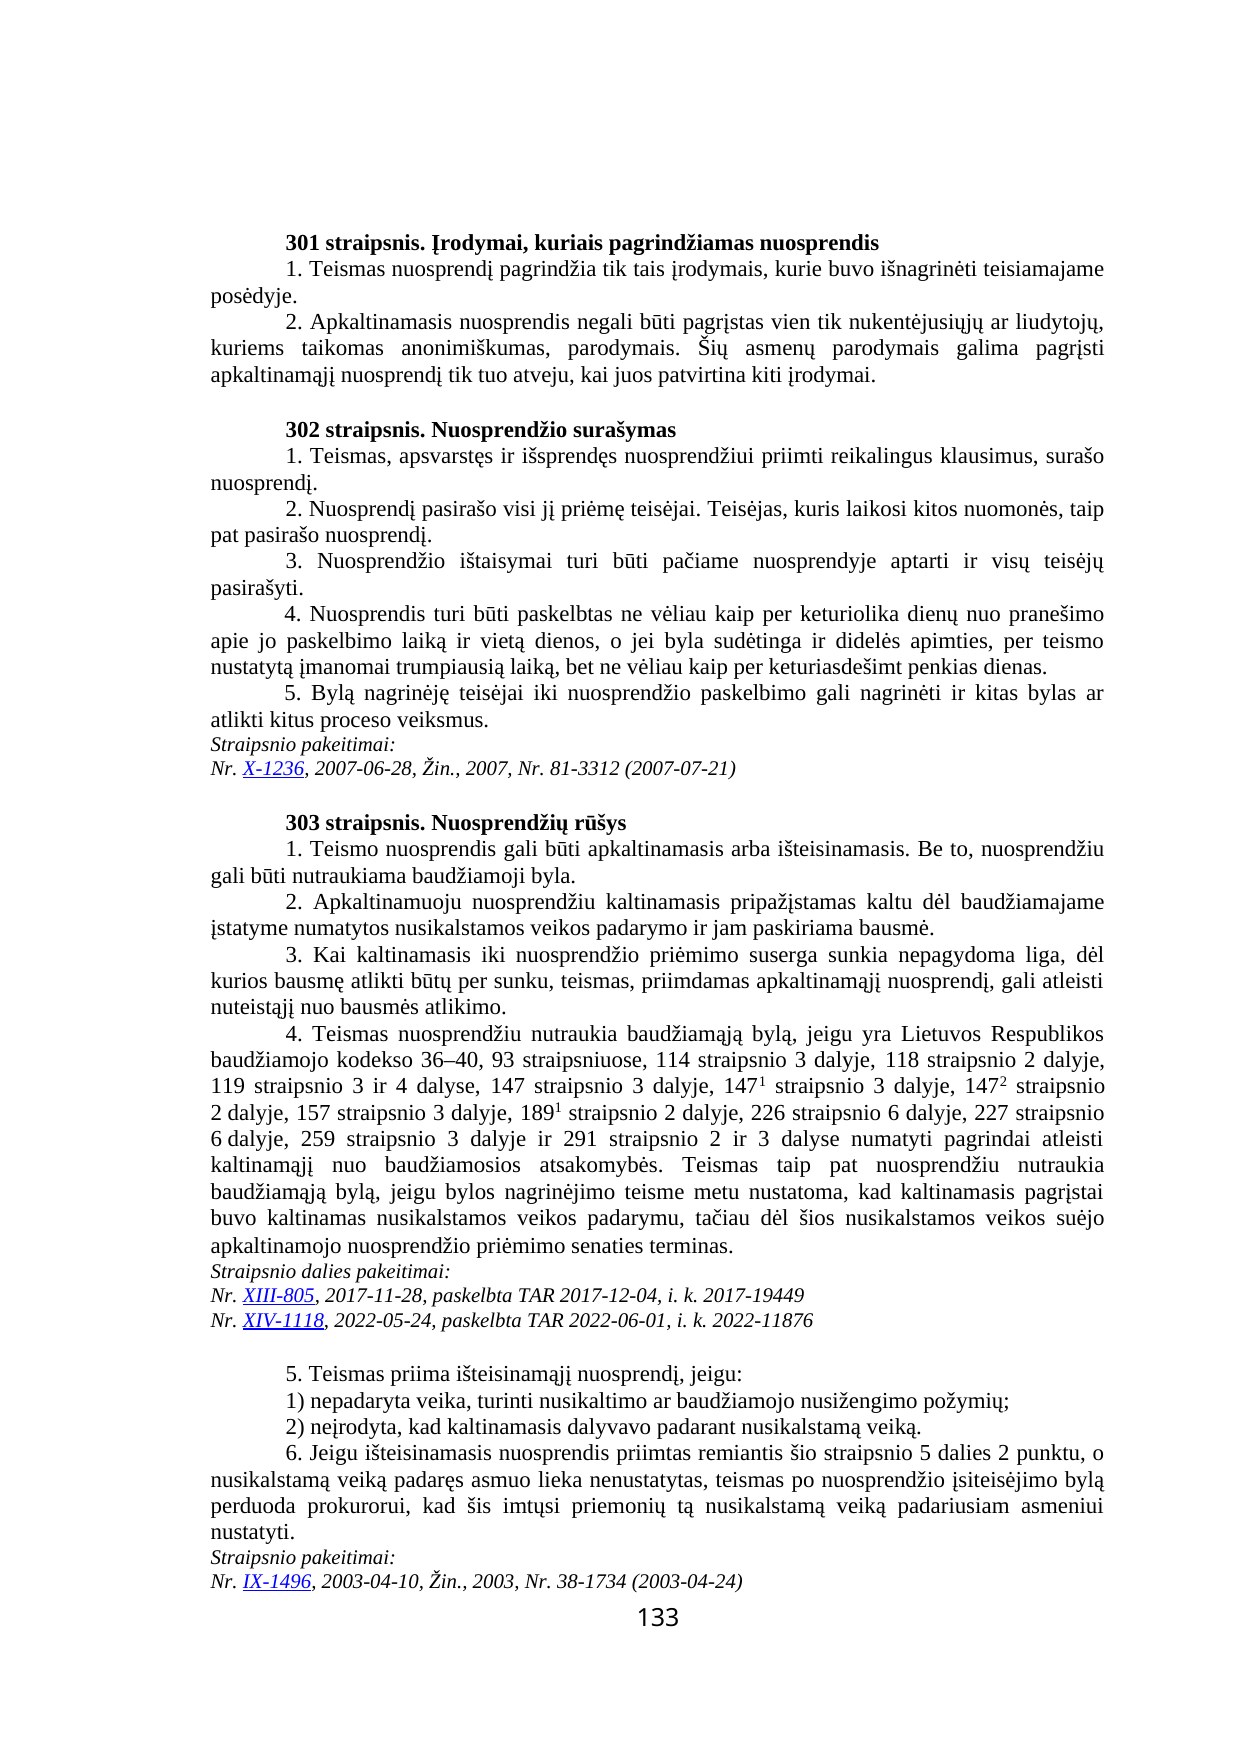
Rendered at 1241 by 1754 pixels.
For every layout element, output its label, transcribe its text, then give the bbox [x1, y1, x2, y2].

text 302 straipsnis. Nuosprendžio surašymas [210, 416, 1105, 442]
text 2. Apkaltinamuoju nuosprendžiu kaltinamasis pripažįstamas kaltu dėl baudžiamajame įstatyme numatytos nusikalstamos veikos padarymo ir jam paskiriama bausmė. [210, 888, 1105, 941]
text 2) neįrodyta, kad kaltinamasis dalyvavo padarant nusikalstamą veiką. [210, 1413, 1105, 1439]
text 5. Bylą nagrinėję teisėjai iki nuosprendžio paskelbimo gali nagrinėti ir kitas bylas ar atlikti kitus proceso veiksmus. [210, 679, 1105, 732]
text Nr. XIV-1118, 2022-05-24, paskelbta TAR 2022-06-01, i. k. 2022-11876 [210, 1307, 1105, 1332]
text 2. Nuosprendį pasirašo visi jį priėmę teisėjai. Teisėjas, kuris laikosi kitos nuomonės, taip pat pasirašo nuosprendį. [210, 495, 1105, 548]
text 2. Apkaltinamasis nuosprendis negali būti pagrįstas vien tik nukentėjusiųjų ar liudytojų, kuriems taikomas anonimiškumas, parodymais. Šių asmenų parodymais galima pagrįsti apkaltinamąjį nuosprendį tik tuo atveju, kai juos patvirtina kiti įrodymai. [210, 308, 1105, 387]
text Straipsnio pakeitimai: [210, 1545, 1105, 1569]
text 1. Teismas nuosprendį pagrindžia tik tais įrodymais, kurie buvo išnagrinėti teisiamajame posėdyje. [210, 255, 1105, 308]
text 4. Nuosprendis turi būti paskelbtas ne vėliau kaip per keturiolika dienų nuo pranešimo apie jo paskelbimo laiką ir vietą dienos, o jei byla sudėtinga ir didelės apimties, per teismo nustatytą įmanomai trumpiausią laiką, bet ne vėliau kaip per keturiasdešimt penkias dienas. [210, 600, 1105, 679]
text 1. Teismas, apsvarstęs ir išsprendęs nuosprendžiui priimti reikalingus klausimus, surašo nuosprendį. [210, 442, 1105, 495]
text Nr. XIII-805, 2017-11-28, paskelbta TAR 2017-12-04, i. k. 2017-19449 [210, 1283, 1105, 1307]
text Nr. X-1236, 2007-06-28, Žin., 2007, Nr. 81-3312 (2007-07-21) [210, 756, 1105, 780]
text 1) nepadaryta veika, turinti nusikaltimo ar baudžiamojo nusižengimo požymių; [210, 1387, 1105, 1413]
text 3. Kai kaltinamasis iki nuosprendžio priėmimo suserga sunkia nepagydoma liga, dėl kurios bausmę atlikti būtų per sunku, teismas, priimdamas apkaltinamąjį nuosprendį, gali atleisti nuteistąjį nuo bausmės atlikimo. [210, 941, 1105, 1020]
text 1. Teismo nuosprendis gali būti apkaltinamasis arba išteisinamasis. Be to, nuosprendžiu gali būti nutraukiama baudžiamoji byla. [210, 835, 1105, 888]
text 4. Teismas nuosprendžiu nutraukia baudžiamąją bylą, jeigu yra Lietuvos Respublikos baudžiamojo kodekso 36–40, 93 straipsniuose, 114 straipsnio 3 dalyje, 118 straipsnio 2 dalyje, 119 straipsnio 3 ir 4 dalyse, 147 straipsnio 3 dalyje, 1471 straipsnio 3 dalyje, 1472 straipsnio 2 dalyje, 157 straipsnio 3 dalyje, 1891 straipsnio 2 dalyje, 226 straipsnio 6 dalyje, 227 straipsnio 6 dalyje, 259 straipsnio 3 dalyje ir 291 straipsnio 2 ir 3 dalyse numatyti pagrindai atleisti kaltinamąjį nuo baudžiamosios atsakomybės. Teismas taip pat nuosprendžiu nutraukia baudžiamąją bylą, jeigu bylos nagrinėjimo teisme metu nustatoma, kad kaltinamasis pagrįstai buvo kaltinamas nusikalstamos veikos padarymu, tačiau dėl šios nusikalstamos veikos suėjo apkaltinamojo nuosprendžio priėmimo senaties terminas. [210, 1020, 1105, 1259]
text Nr. IX-1496, 2003-04-10, Žin., 2003, Nr. 38-1734 (2003-04-24) [210, 1569, 1105, 1593]
text 3. Nuosprendžio ištaisymai turi būti pačiame nuosprendyje aptarti ir visų teisėjų pasirašyti. [210, 548, 1105, 600]
text 6. Jeigu išteisinamasis nuosprendis priimtas remiantis šio straipsnio 5 dalies 2 punktu, o nusikalstamą veiką padaręs asmuo lieka nenustatytas, teismas po nuosprendžio įsiteisėjimo bylą perduoda prokurorui, kad šis imtųsi priemonių tą nusikalstamą veiką padariusiam asmeniui nustatyti. [210, 1439, 1105, 1545]
text Straipsnio dalies pakeitimai: [210, 1259, 1105, 1283]
text 5. Teismas priima išteisinamąjį nuosprendį, jeigu: [210, 1360, 1105, 1387]
text 303 straipsnis. Nuosprendžių rūšys [210, 809, 1105, 835]
text 301 straipsnis. Įrodymai, kuriais pagrindžiamas nuosprendis [210, 229, 1105, 255]
text Straipsnio pakeitimai: [210, 732, 1105, 756]
